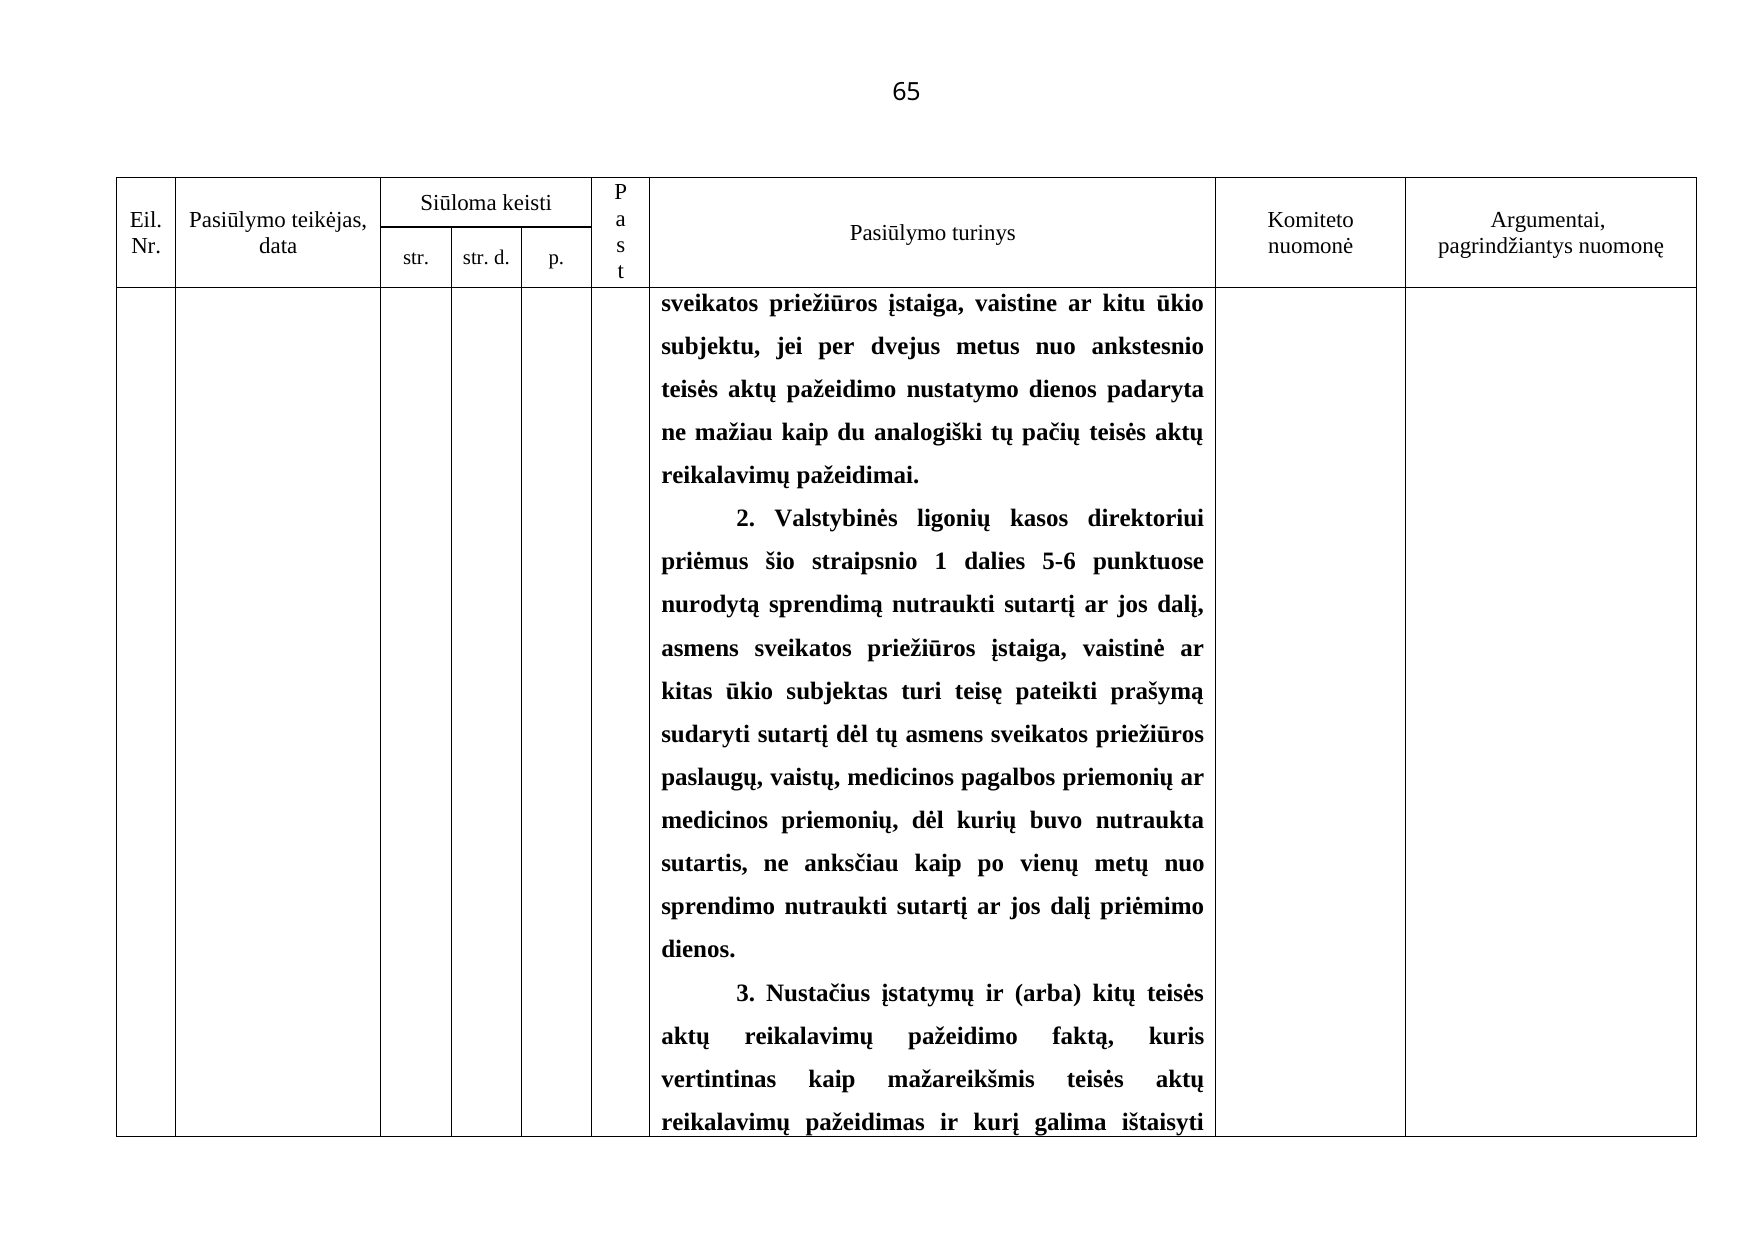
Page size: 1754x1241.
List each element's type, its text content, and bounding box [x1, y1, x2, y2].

table_cell [176, 288, 380, 1136]
table_cell p. [522, 228, 591, 287]
table_cell [1216, 288, 1405, 1136]
table_cell str. [381, 228, 451, 287]
table_header Pasiūlymo teikėjas, data [176, 178, 380, 287]
table_header Komiteto nuomonė [1216, 178, 1405, 287]
table_cell [452, 288, 521, 1136]
table_header Siūloma keisti [381, 178, 591, 226]
table_cell str. d. [452, 228, 521, 287]
table_header Pastabos [592, 178, 649, 287]
table_cell [117, 288, 175, 1136]
table_cell sveikatos priežiūros įstaiga, vaistine ar kitu ūkio subjektu, jei per dvejus metus nuo ankstesnio teisės aktų pažeidimo nustatymo dienos padaryta ne mažiau kaip du analogiški tų pačių teisės aktų reikalavimų pažeidimai. 2. Valstybinės ligonių kasos direktoriui priėmus šio straipsnio 1 dalies 5-6 punktuose nurodytą sprendimą nutraukti sutartį ar jos dalį, asmens sveikatos priežiūros įstaiga, vaistinė ar kitas ūkio subjektas turi teisę pateikti prašymą sudaryti sutartį dėl tų asmens sveikatos priežiūros paslaugų, vaistų, medicinos pagalbos priemonių ar medicinos priemonių, dėl kurių buvo nutraukta sutartis, ne anksčiau kaip po vienų metų nuo sprendimo nutraukti sutartį ar jos dalį priėmimo dienos. 3. Nustačius įstatymų ir (arba) kitų teisės aktų reikalavimų pažeidimo faktą, kuris vertintinas kaip mažareikšmis teisės aktų reikalavimų pažeidimas ir kurį galima ištaisyti [650, 288, 1215, 1136]
table_header Argumentai, pagrindžiantys nuomonę [1406, 178, 1696, 287]
table_cell [1406, 288, 1696, 1136]
table_cell [522, 288, 591, 1136]
table_header Eil. Nr. [117, 178, 175, 287]
table_cell [381, 288, 451, 1136]
table_cell [592, 288, 649, 1136]
table_header Pasiūlymo turinys [650, 178, 1215, 287]
